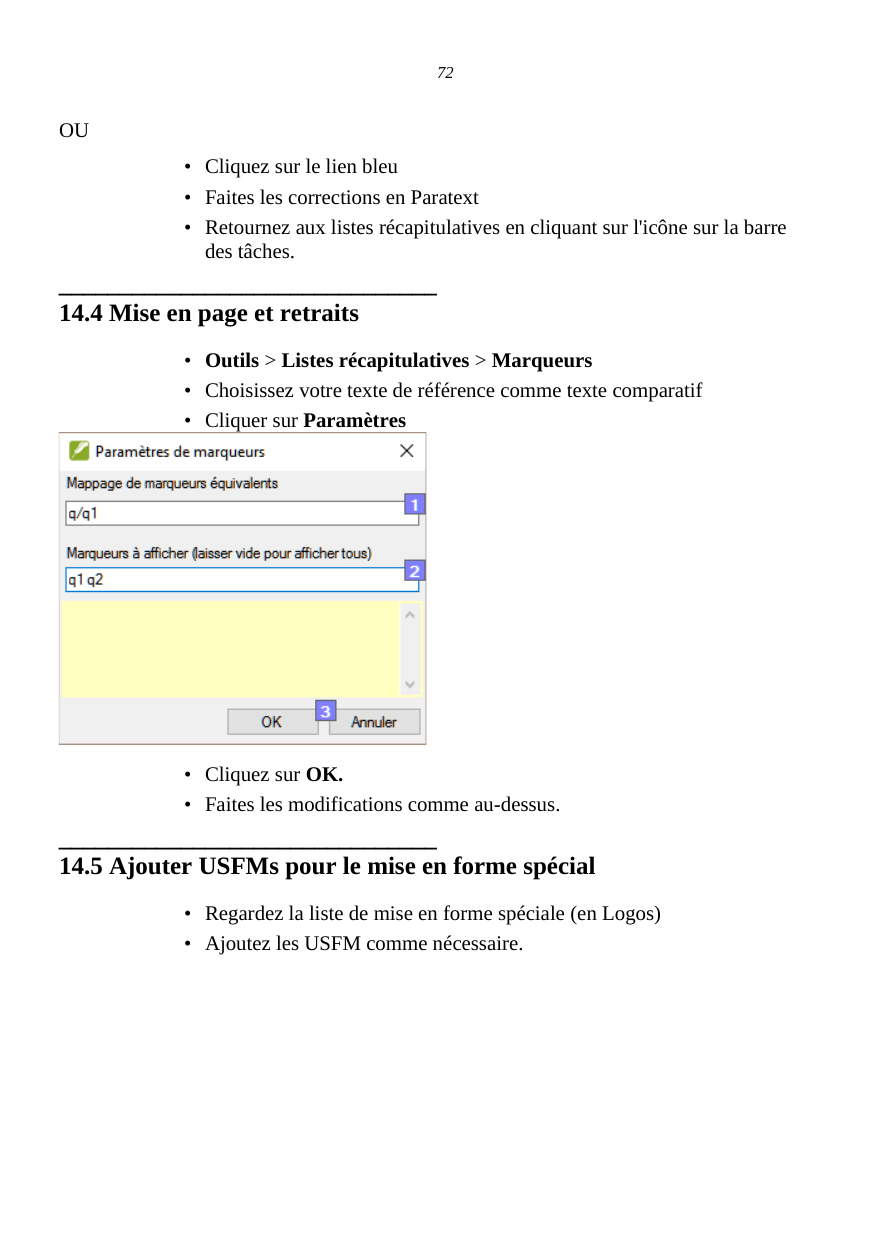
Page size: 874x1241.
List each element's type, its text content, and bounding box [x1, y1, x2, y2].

list Regardez la liste de mise en forme spéciale (en Logos) [184, 901, 815, 925]
list Cliquer sur Paramètres [184, 408, 815, 432]
list Choisissez votre texte de référence comme texte comparatif [184, 378, 815, 402]
list Faites les modifications comme au-dessus. [184, 792, 815, 816]
list Outils > Listes récapitulatives > Marqueurs [184, 348, 815, 372]
text OU [59, 118, 815, 142]
list Retournez aux listes récapitulatives en cliquant sur l'icône sur la barre des tâches. [184, 215, 815, 263]
text 14.5 Ajouter USFMs pour le mise en forme spécial [59, 851, 815, 880]
text 14.4 Mise en page et retraits [59, 298, 815, 327]
list Ajoutez les USFM comme nécessaire. [184, 931, 815, 955]
list Faites les corrections en Paratext [184, 185, 815, 209]
picture [58, 432, 427, 745]
list Cliquez sur le lien bleu [184, 154, 815, 178]
list Cliquez sur OK. [184, 762, 815, 786]
